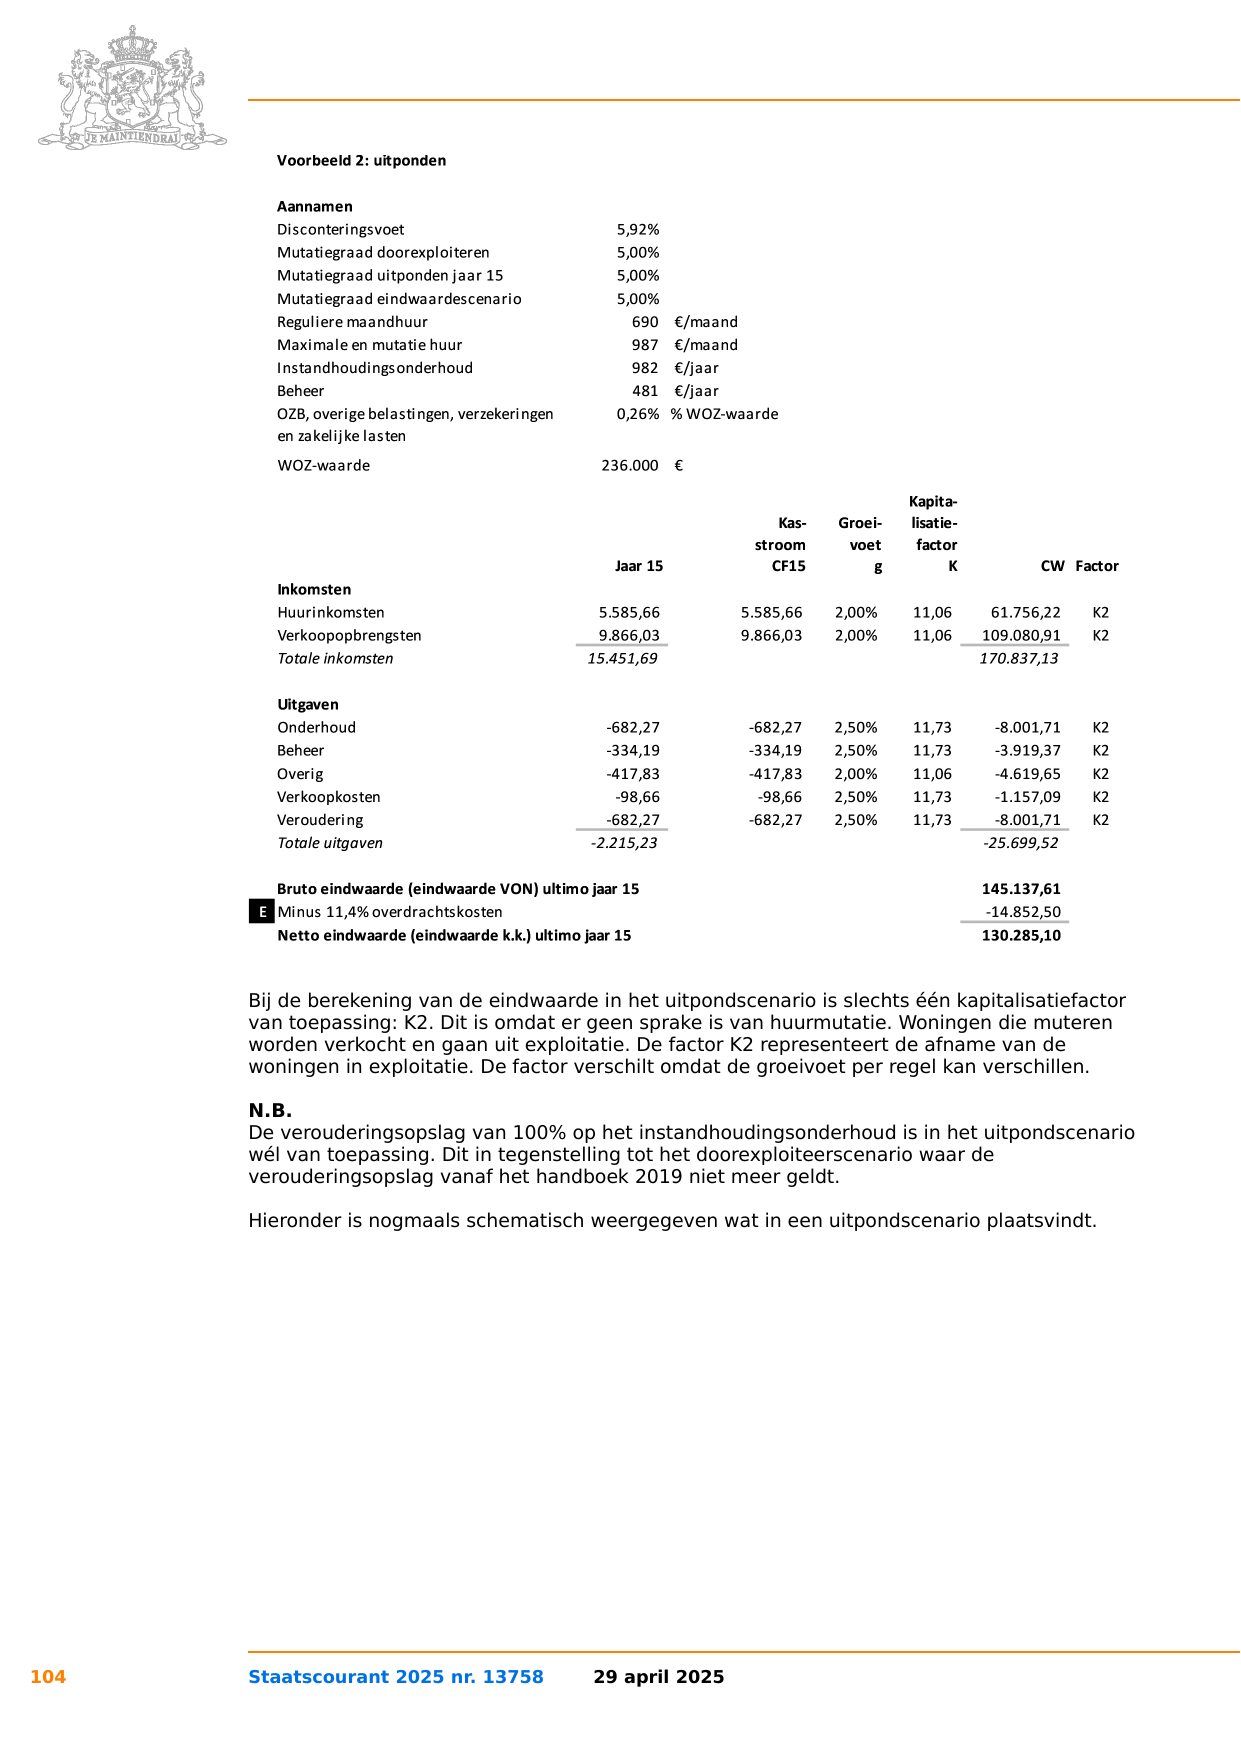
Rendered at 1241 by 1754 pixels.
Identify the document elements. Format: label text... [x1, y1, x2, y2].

text De verouderingsopslag van 100% op het instandhoudingsonderhoud is in het uitpondscenario wél van toepassing. Dit in tegenstelling tot het doorexploiteerscenario waar de verouderingsopslag vanaf het handboek 2019 niet meer geldt. [248, 1122, 1163, 1188]
text Bij de berekening van de eindwaarde in het uitpondscenario is slechts één kapitalisatiefactor van toepassing: K2. Dit is omdat er geen sprake is van huurmutatie. Woningen die muteren worden verkocht en gaan uit exploitatie. De factor K2 representeert de afname van de woningen in exploitatie. De factor verschilt omdat de groeivoet per regel kan verschillen. [248, 990, 1163, 1078]
picture [38, 25, 227, 150]
picture [248, 155, 1123, 947]
text Hieronder is nogmaals schematisch weergegeven wat in een uitpondscenario plaatsvindt. [248, 1210, 1163, 1232]
text N.B. [248, 1100, 1163, 1122]
